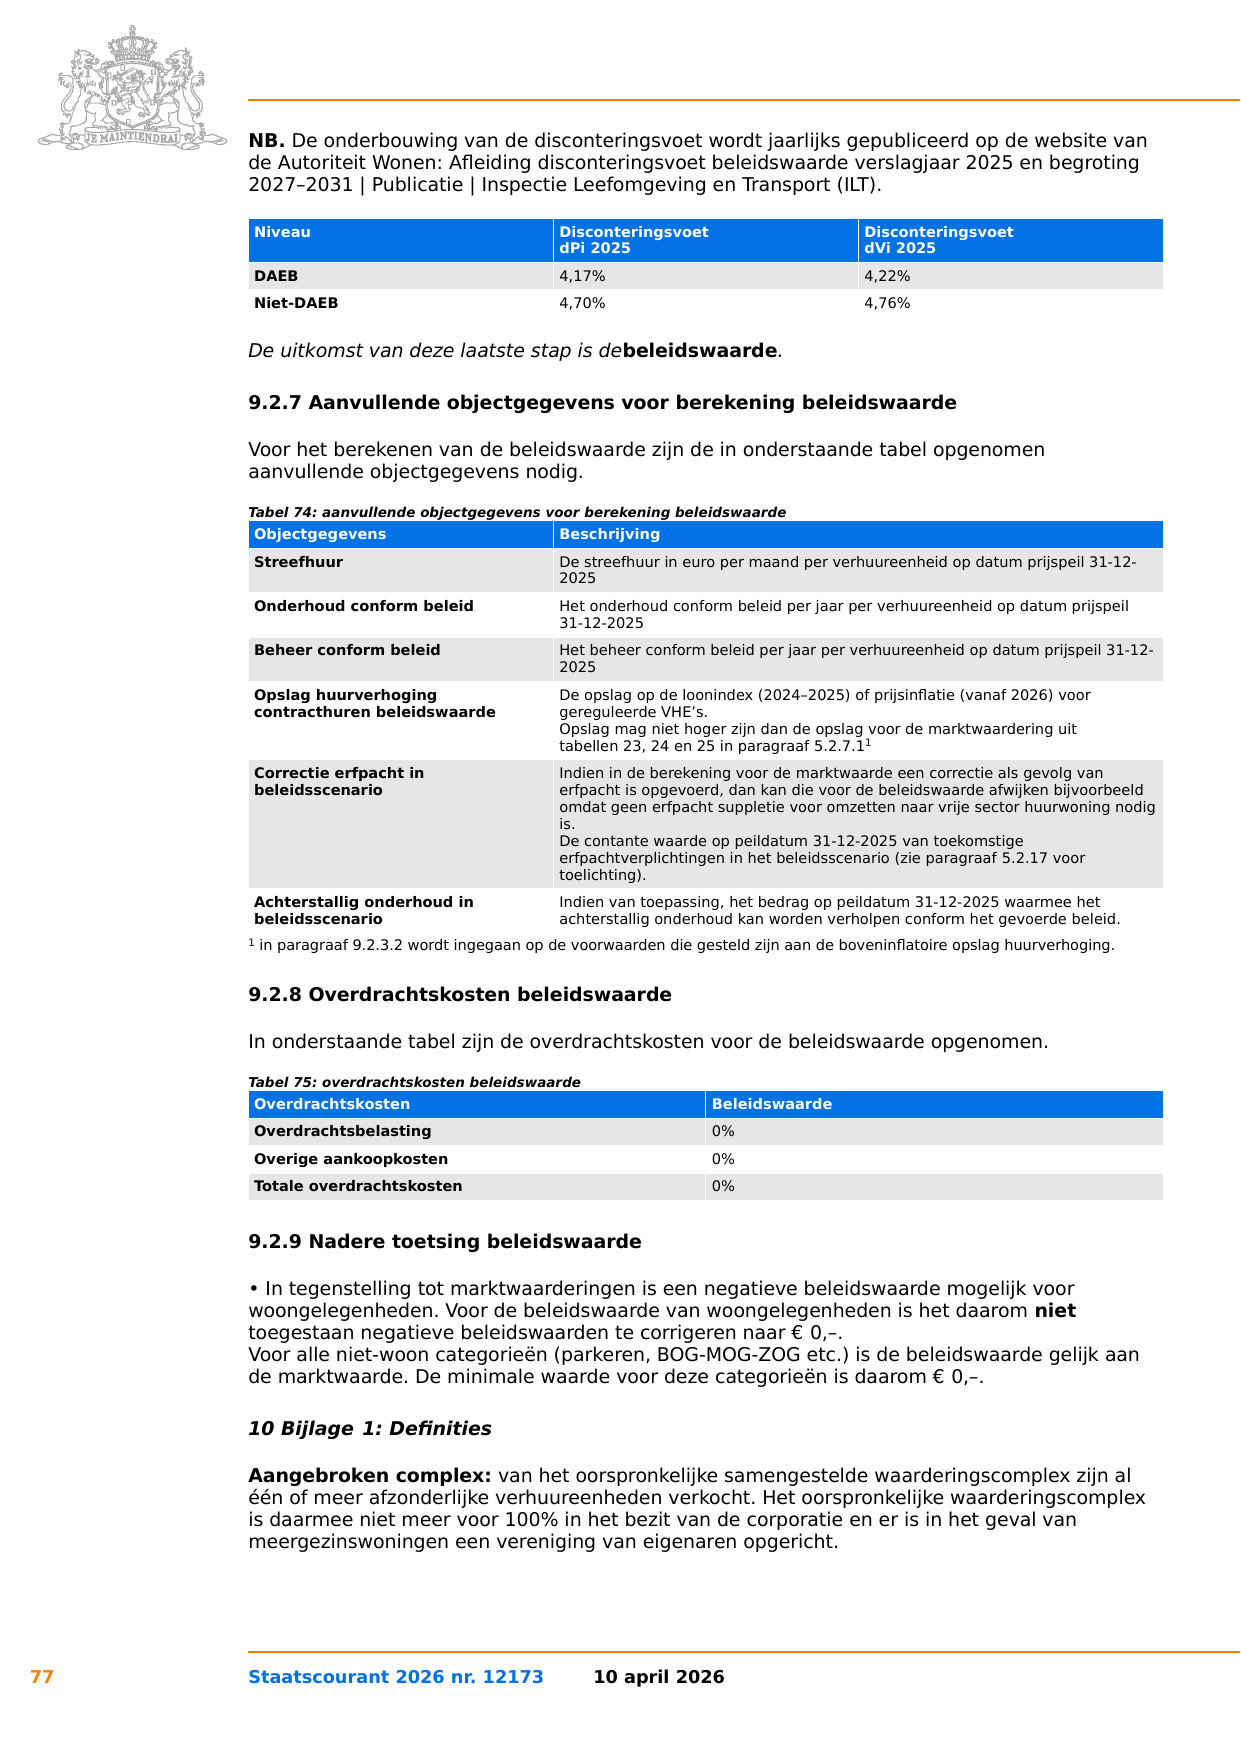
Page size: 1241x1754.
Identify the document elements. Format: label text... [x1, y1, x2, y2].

table_cell 0% [706, 1146, 1163, 1172]
table_cell Achterstallig onderhoud in beleidsscenario [249, 890, 553, 933]
table_cell Onderhoud conform beleid [249, 593, 553, 636]
table_cell Streefhuur [249, 549, 553, 592]
text Voor het berekenen van de beleidswaarde zijn de in onderstaande tabel opgenomen aanvullende objectgegevens nodig. [248, 439, 1163, 483]
table_cell Correctie erfpacht in beleidsscenario [249, 760, 553, 888]
table_cell Indien in de berekening voor de marktwaarde een correctie als gevolg van erfpacht is opgevoerd, dan kan die voor de beleidswaarde afwijken bijvoorbeeld omdat geen erfpacht suppletie voor omzetten naar vrije sector huurwoning nodig is. De contante waarde op peildatum 31-12-2025 van toekomstige erfpachtverplichtingen in het beleidsscenario (zie paragraaf 5.2.17 voor toelichting). [554, 760, 1163, 888]
table_cell Het beheer conform beleid per jaar per verhuureenheid op datum prijspeil 31-12-2025 [554, 638, 1163, 681]
subtitle 10 Bijlage 1: Definities [248, 1418, 1163, 1440]
table_cell Beheer conform beleid [249, 638, 553, 681]
text • In tegenstelling tot marktwaarderingen is een negatieve beleidswaarde mogelijk voor woongelegenheden. Voor de beleidswaarde van woongelegenheden is het daarom niet toegestaan negatieve beleidswaarden te corrigeren naar € 0,–. [248, 1278, 1163, 1344]
table_cell 1 in paragraaf 9.2.3.2 wordt ingegaan op de voorwaarden die gesteld zijn aan de boveninflatoire opslag huurverhoging. [248, 934, 1163, 954]
table_cell Het onderhoud conform beleid per jaar per verhuureenheid op datum prijspeil 31-12-2025 [554, 593, 1163, 636]
table_cell 4,17% [554, 263, 858, 289]
table_cell Objectgegevens [249, 521, 553, 548]
table_cell Overige aankoopkosten [249, 1146, 705, 1172]
table_header Tabel 75: overdrachtskosten beleidswaarde [248, 1075, 1163, 1090]
table_header Tabel 74: aanvullende objectgegevens voor berekening beleidswaarde [248, 505, 1163, 520]
table_cell Niet-DAEB [249, 291, 553, 317]
picture [38, 25, 227, 150]
table_cell DAEB [249, 263, 553, 289]
subtitle 9.2.7 Aanvullende objectgegevens voor berekening beleidswaarde [248, 392, 1163, 414]
table_header Disconteringsvoet dVi 2025 [859, 219, 1163, 262]
text Voor alle niet-woon categorieën (parkeren, BOG-MOG-ZOG etc.) is de beleidswaarde gelijk aan de marktwaarde. De minimale waarde voor deze categorieën is daarom € 0,–. [248, 1344, 1163, 1388]
table_cell Overdrachtskosten [249, 1091, 705, 1118]
table_cell De streefhuur in euro per maand per verhuureenheid op datum prijspeil 31-12-2025 [554, 549, 1163, 592]
table_cell Opslag huurverhoging contracthuren beleidswaarde [249, 682, 553, 759]
text In onderstaande tabel zijn de overdrachtskosten voor de beleidswaarde opgenomen. [248, 1031, 1163, 1053]
text De uitkomst van deze laatste stap is debeleidswaarde. [248, 340, 1163, 362]
table_cell Overdrachtsbelasting [249, 1119, 705, 1145]
table_cell De opslag op de loonindex (2024–2025) of prijsinflatie (vanaf 2026) voor gereguleerde VHE’s. Opslag mag niet hoger zijn dan de opslag voor de marktwaardering uit tabellen 23, 24 en 25 in paragraaf 5.2.7.11 [554, 682, 1163, 759]
table_cell 4,76% [859, 291, 1163, 317]
table_cell Indien van toepassing, het bedrag op peildatum 31-12-2025 waarmee het achterstallig onderhoud kan worden verholpen conform het gevoerde beleid. [554, 890, 1163, 933]
text Aangebroken complex: van het oorspronkelijke samengestelde waarderingscomplex zijn al één of meer afzonderlijke verhuureenheden verkocht. Het oorspronkelijke waarderingscomplex is daarmee niet meer voor 100% in het bezit van de corporatie en er is in het geval van meergezinswoningen een vereniging van eigenaren opgericht. [248, 1465, 1163, 1553]
table_cell Beleidswaarde [706, 1091, 1163, 1118]
table_cell 4,22% [859, 263, 1163, 289]
subtitle 9.2.8 Overdrachtskosten beleidswaarde [248, 984, 1163, 1006]
table_cell 4,70% [554, 291, 858, 317]
table_cell Totale overdrachtskosten [249, 1174, 705, 1200]
table_cell Beschrijving [554, 521, 1163, 548]
table_cell 0% [706, 1119, 1163, 1145]
subtitle 9.2.9 Nadere toetsing beleidswaarde [248, 1231, 1163, 1253]
table_header Disconteringsvoet dPi 2025 [554, 219, 858, 262]
table_cell 0% [706, 1174, 1163, 1200]
table_header Niveau [249, 219, 553, 262]
text NB. De onderbouwing van de disconteringsvoet wordt jaarlijks gepubliceerd op de website van de Autoriteit Wonen: Afleiding disconteringsvoet beleidswaarde verslagjaar 2025 en begroting 2027–2031 | Publicatie | Inspectie Leefomgeving en Transport (ILT). [248, 130, 1163, 196]
